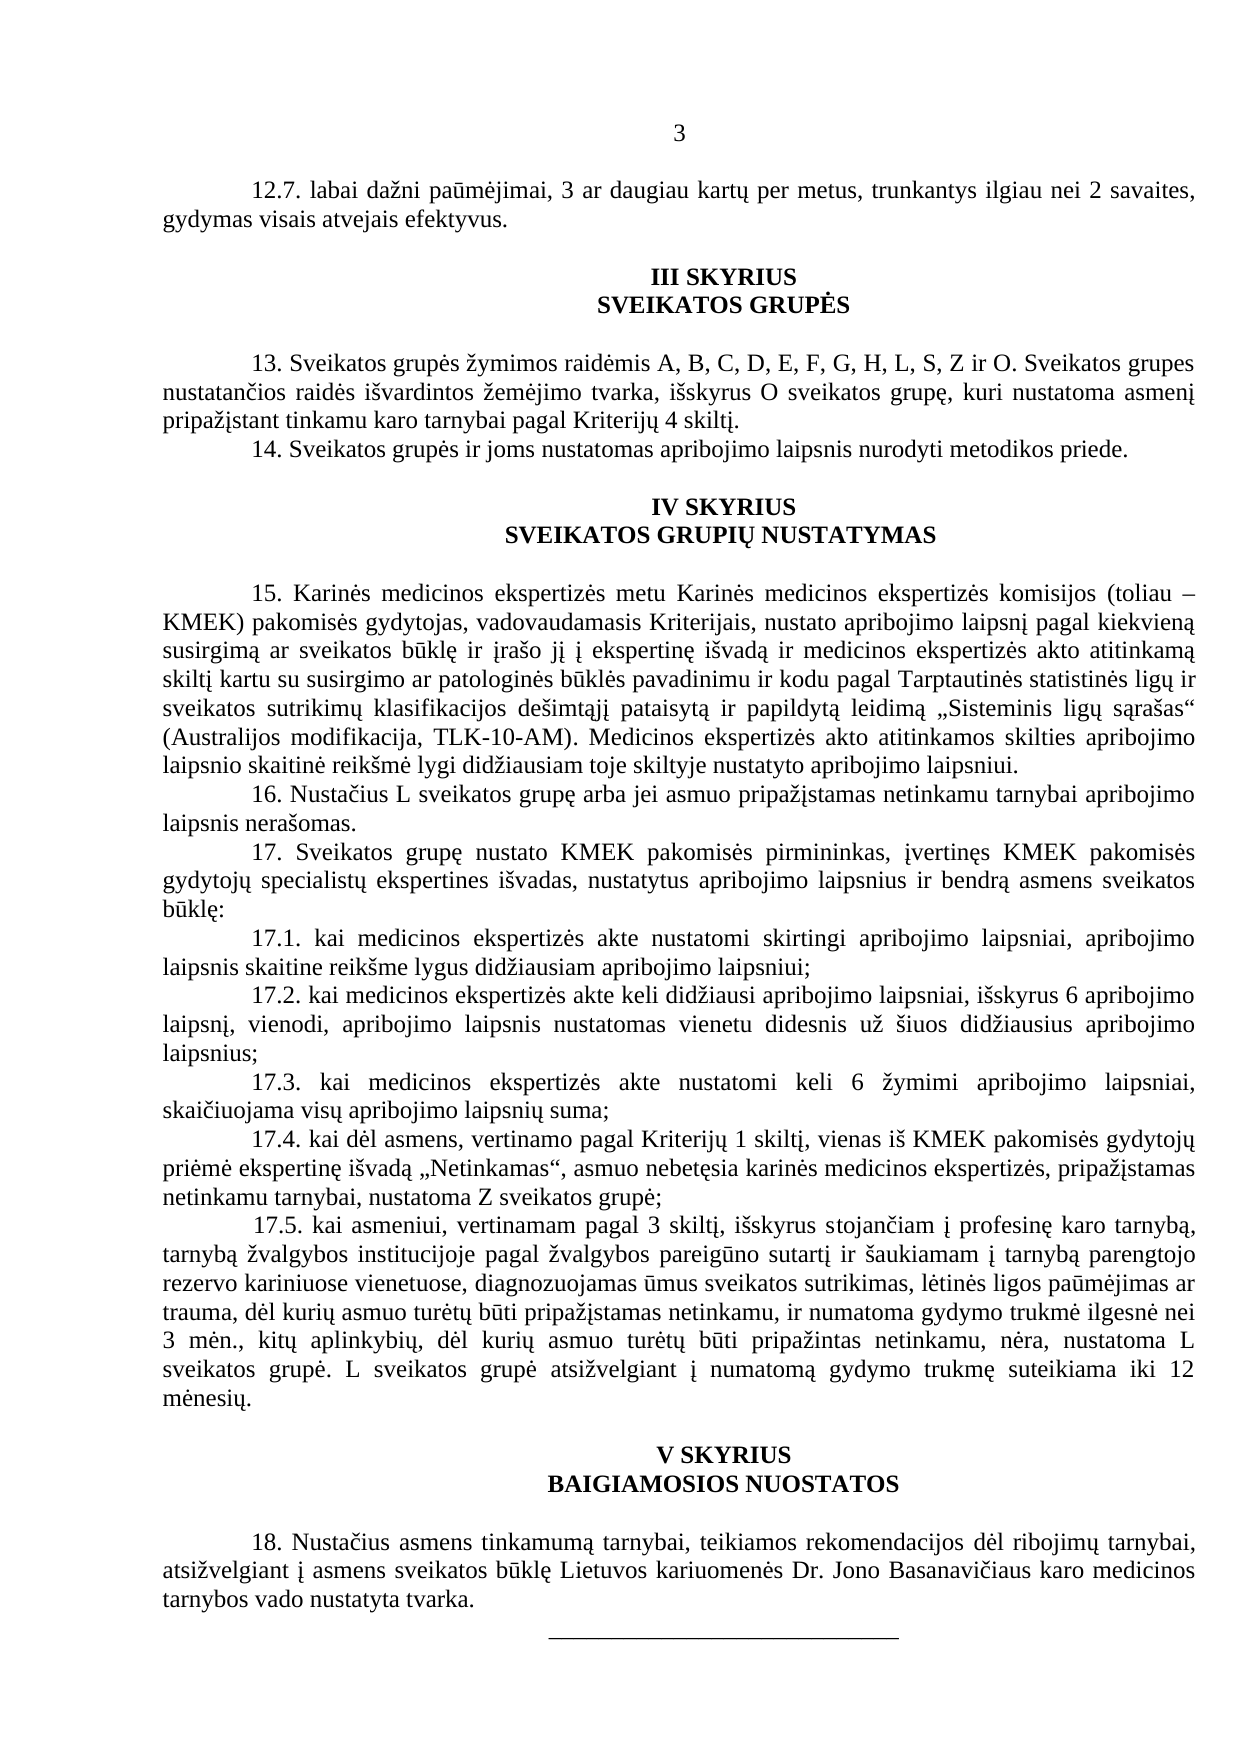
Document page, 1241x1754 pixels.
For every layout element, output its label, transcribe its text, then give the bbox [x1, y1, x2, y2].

text IV SKYRIUS [162, 492, 1196, 521]
text 15. Karinės medicinos ekspertizės metu Karinės medicinos ekspertizės komisijos (toliau – KMEK) pakomisės gydytojas, vadovaudamasis Kriterijais, nustato apribojimo laipsnį pagal kiekvieną susirgimą ar sveikatos būklę ir įrašo jį į ekspertinę išvadą ir medicinos ekspertizės akto atitinkamą skiltį kartu su susirgimo ar patologinės būklės pavadinimu ir kodu pagal Tarptautinės statistinės ligų ir sveikatos sutrikimų klasifikacijos dešimtąjį pataisytą ir papildytą leidimą „Sisteminis ligų sąrašas“ (Australijos modifikacija, TLK-10-AM). Medicinos ekspertizės akto atitinkamos skilties apribojimo laipsnio skaitinė reikšmė lygi didžiausiam toje skiltyje nustatyto apribojimo laipsniui. [162, 578, 1196, 779]
text V SKYRIUS [162, 1441, 1196, 1469]
text 13. Sveikatos grupės žymimos raidėmis A, B, C, D, E, F, G, H, L, S, Z ir O. Sveikatos grupes nustatančios raidės išvardintos žemėjimo tvarka, išskyrus O sveikatos grupę, kuri nustatoma asmenį pripažįstant tinkamu karo tarnybai pagal Kriterijų 4 skiltį. [162, 348, 1196, 434]
text 17.2. kai medicinos ekspertizės akte keli didžiausi apribojimo laipsniai, išskyrus 6 apribojimo laipsnį, vienodi, apribojimo laipsnis nustatomas vienetu didesnis už šiuos didžiausius apribojimo laipsnius; [162, 981, 1196, 1067]
text BAIGIAMOSIOS NUOSTATOS [162, 1469, 1196, 1498]
text III SKYRIUS [162, 262, 1196, 291]
text SVEIKATOS GRUPĖS [162, 291, 1196, 319]
text 12.7. labai dažni paūmėjimai, 3 ar daugiau kartų per metus, trunkantys ilgiau nei 2 savaites, gydymas visais atvejais efektyvus. [162, 176, 1196, 233]
text 16. Nustačius L sveikatos grupę arba jei asmuo pripažįstamas netinkamu tarnybai apribojimo laipsnis nerašomas. [162, 779, 1196, 837]
text 18. Nustačius asmens tinkamumą tarnybai, teikiamos rekomendacijos dėl ribojimų tarnybai, atsižvelgiant į asmens sveikatos būklę Lietuvos kariuomenės Dr. Jono Basanavičiaus karo medicinos tarnybos vado nustatyta tvarka. [162, 1527, 1196, 1613]
text 17.5. kai asmeniui, vertinamam pagal 3 skiltį, išskyrus stojančiam į profesinę karo tarnybą, tarnybą žvalgybos institucijoje pagal žvalgybos pareigūno sutartį ir šaukiamam į tarnybą parengtojo rezervo kariniuose vienetuose, diagnozuojamas ūmus sveikatos sutrikimas, lėtinės ligos paūmėjimas ar trauma, dėl kurių asmuo turėtų būti pripažįstamas netinkamu, ir numatoma gydymo trukmė ilgesnė nei 3 mėn., kitų aplinkybių, dėl kurių asmuo turėtų būti pripažintas netinkamu, nėra, nustatoma L sveikatos grupė. L sveikatos grupė atsižvelgiant į numatomą gydymo trukmę suteikiama iki 12 mėnesių. [162, 1211, 1196, 1412]
text 14. Sveikatos grupės ir joms nustatomas apribojimo laipsnis nurodyti metodikos priede. [162, 434, 1196, 463]
text 17.4. kai dėl asmens, vertinamo pagal Kriterijų 1 skiltį, vienas iš KMEK pakomisės gydytojų priėmė ekspertinę išvadą „Netinkamas“, asmuo nebetęsia karinės medicinos ekspertizės, pripažįstamas netinkamu tarnybai, nustatoma Z sveikatos grupė; [162, 1124, 1196, 1211]
text 17. Sveikatos grupę nustato KMEK pakomisės pirmininkas, įvertinęs KMEK pakomisės gydytojų specialistų ekspertines išvadas, nustatytus apribojimo laipsnius ir bendrą asmens sveikatos būklę: [162, 837, 1196, 923]
text SVEIKATOS GRUPIŲ NUSTATYMAS [162, 521, 1196, 549]
text ____________________________ [162, 1613, 1196, 1642]
text 17.3. kai medicinos ekspertizės akte nustatomi keli 6 žymimi apribojimo laipsniai, skaičiuojama visų apribojimo laipsnių suma; [162, 1067, 1196, 1124]
text 17.1. kai medicinos ekspertizės akte nustatomi skirtingi apribojimo laipsniai, apribojimo laipsnis skaitine reikšme lygus didžiausiam apribojimo laipsniui; [162, 923, 1196, 981]
